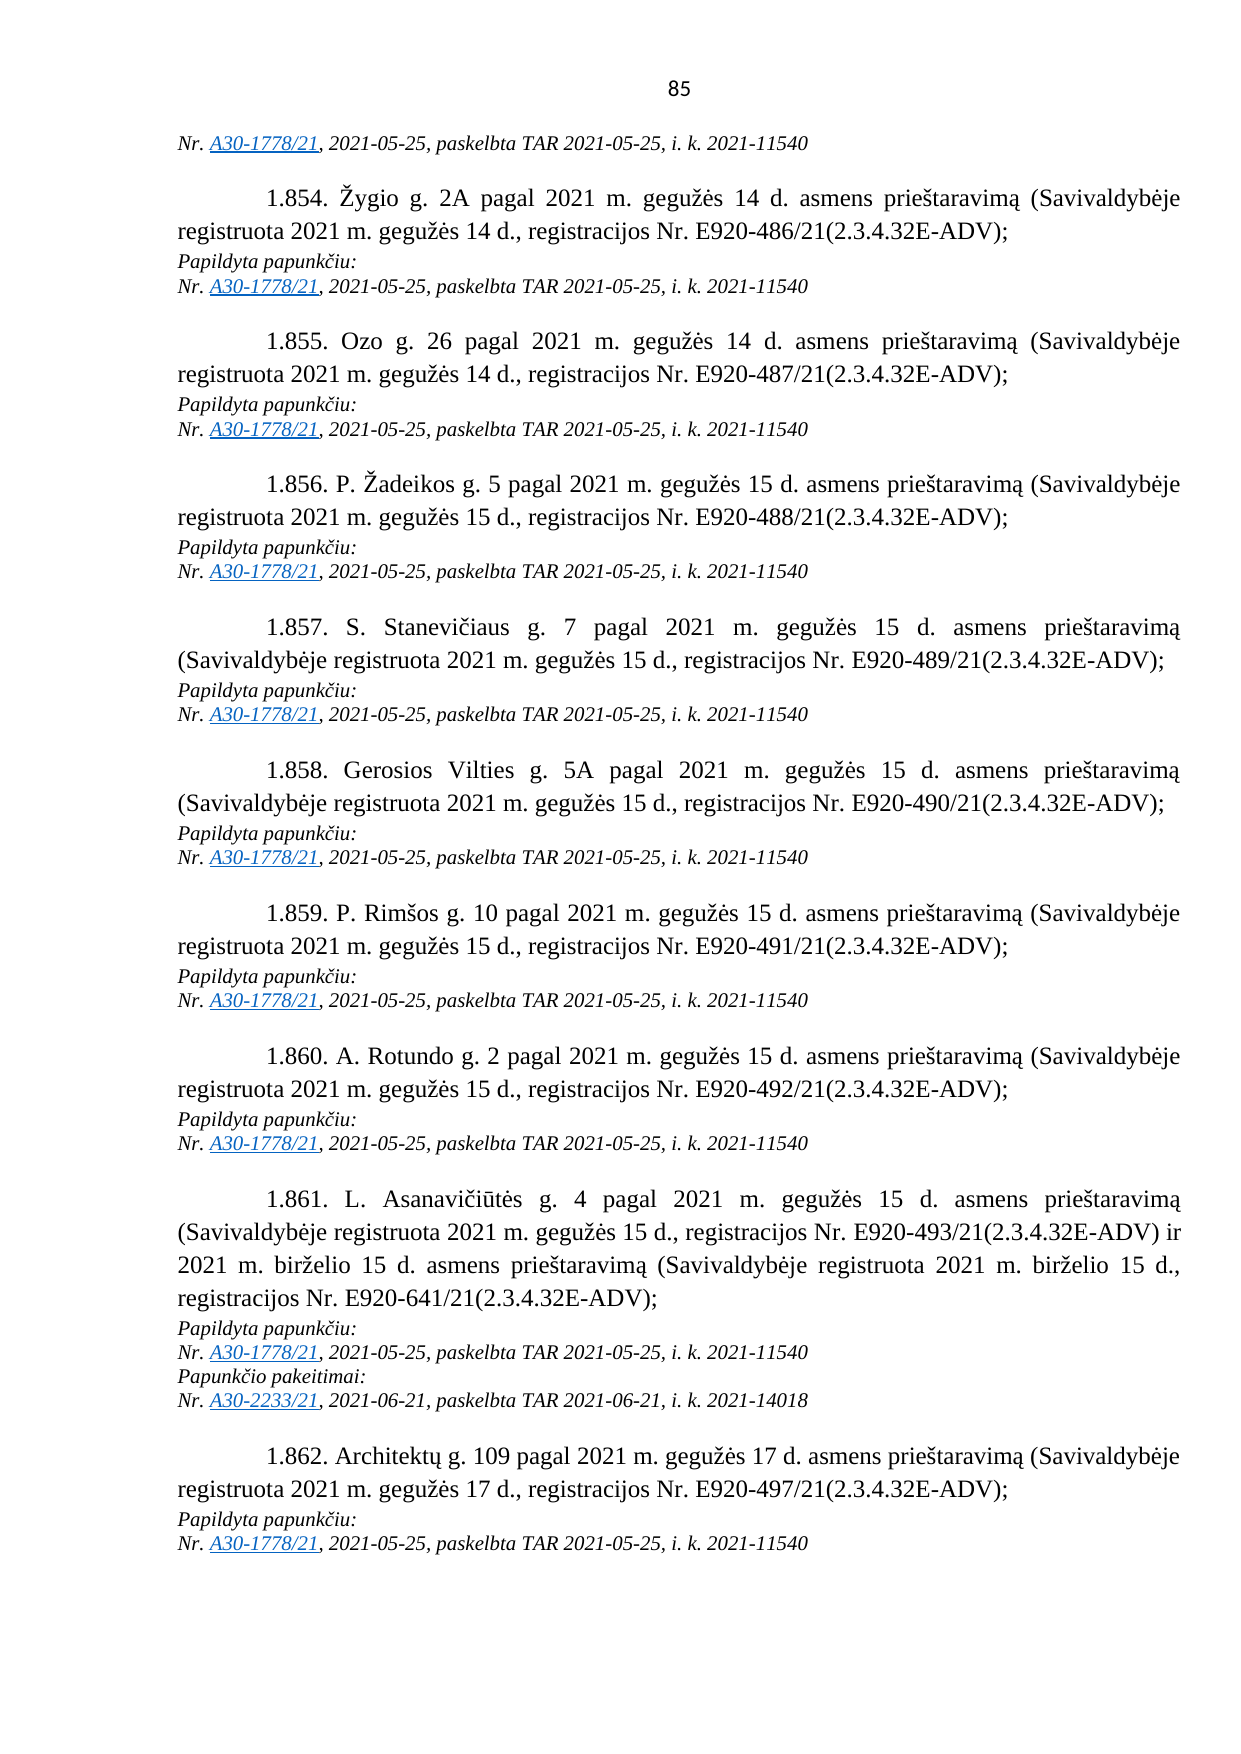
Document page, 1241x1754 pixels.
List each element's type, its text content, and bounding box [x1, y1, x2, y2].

text Nr. A30-1778/21, 2021-05-25, paskelbta TAR 2021-05-25, i. k. 2021-11540 [177, 1531, 1181, 1555]
text 1.861. L. Asanavičiūtės g. 4 pagal 2021 m. gegužės 15 d. asmens prieštaravimą (Savivaldybėje registruota 2021 m. gegužės 15 d., registracijos Nr. E920-493/21(2.3.4.32E-ADV) ir 2021 m. birželio 15 d. asmens prieštaravimą (Savivaldybėje registruota 2021 m. birželio 15 d., registracijos Nr. E920-641/21(2.3.4.32E-ADV); [177, 1184, 1181, 1312]
text 1.857. S. Stanevičiaus g. 7 pagal 2021 m. gegužės 15 d. asmens prieštaravimą (Savivaldybėje registruota 2021 m. gegužės 15 d., registracijos Nr. E920-489/21(2.3.4.32E-ADV); [177, 612, 1181, 674]
text Nr. A30-1778/21, 2021-05-25, paskelbta TAR 2021-05-25, i. k. 2021-11540 [177, 273, 1181, 298]
text Nr. A30-1778/21, 2021-05-25, paskelbta TAR 2021-05-25, i. k. 2021-11540 [177, 131, 1181, 155]
text Nr. A30-1778/21, 2021-05-25, paskelbta TAR 2021-05-25, i. k. 2021-11540 [177, 1131, 1181, 1155]
text Papildyta papunkčiu: [177, 1316, 1181, 1340]
text Papildyta papunkčiu: [177, 1107, 1181, 1131]
text Nr. A30-1778/21, 2021-05-25, paskelbta TAR 2021-05-25, i. k. 2021-11540 [177, 1340, 1181, 1364]
text 1.860. A. Rotundo g. 2 pagal 2021 m. gegužės 15 d. asmens prieštaravimą (Savivaldybėje registruota 2021 m. gegužės 15 d., registracijos Nr. E920-492/21(2.3.4.32E-ADV); [177, 1041, 1181, 1103]
text Papildyta papunkčiu: [177, 964, 1181, 988]
text 1.862. Architektų g. 109 pagal 2021 m. gegužės 17 d. asmens prieštaravimą (Savivaldybėje registruota 2021 m. gegužės 17 d., registracijos Nr. E920-497/21(2.3.4.32E-ADV); [177, 1441, 1181, 1503]
text Papildyta papunkčiu: [177, 678, 1181, 702]
text Papunkčio pakeitimai: [177, 1364, 1181, 1388]
text Papildyta papunkčiu: [177, 249, 1181, 273]
text Papildyta papunkčiu: [177, 1507, 1181, 1531]
text Nr. A30-1778/21, 2021-05-25, paskelbta TAR 2021-05-25, i. k. 2021-11540 [177, 702, 1181, 726]
text Papildyta papunkčiu: [177, 392, 1181, 416]
text Nr. A30-1778/21, 2021-05-25, paskelbta TAR 2021-05-25, i. k. 2021-11540 [177, 416, 1181, 441]
text 1.858. Gerosios Vilties g. 5A pagal 2021 m. gegužės 15 d. asmens prieštaravimą (Savivaldybėje registruota 2021 m. gegužės 15 d., registracijos Nr. E920-490/21(2.3.4.32E-ADV); [177, 755, 1181, 817]
text 1.856. P. Žadeikos g. 5 pagal 2021 m. gegužės 15 d. asmens prieštaravimą (Savivaldybėje registruota 2021 m. gegužės 15 d., registracijos Nr. E920-488/21(2.3.4.32E-ADV); [177, 469, 1181, 531]
text 1.859. P. Rimšos g. 10 pagal 2021 m. gegužės 15 d. asmens prieštaravimą (Savivaldybėje registruota 2021 m. gegužės 15 d., registracijos Nr. E920-491/21(2.3.4.32E-ADV); [177, 898, 1181, 960]
text Papildyta papunkčiu: [177, 535, 1181, 559]
text Nr. A30-1778/21, 2021-05-25, paskelbta TAR 2021-05-25, i. k. 2021-11540 [177, 559, 1181, 583]
text Papildyta papunkčiu: [177, 821, 1181, 845]
text Nr. A30-1778/21, 2021-05-25, paskelbta TAR 2021-05-25, i. k. 2021-11540 [177, 845, 1181, 869]
text 1.855. Ozo g. 26 pagal 2021 m. gegužės 14 d. asmens prieštaravimą (Savivaldybėje registruota 2021 m. gegužės 14 d., registracijos Nr. E920-487/21(2.3.4.32E-ADV); [177, 326, 1181, 388]
text Nr. A30-1778/21, 2021-05-25, paskelbta TAR 2021-05-25, i. k. 2021-11540 [177, 988, 1181, 1012]
text 1.854. Žygio g. 2A pagal 2021 m. gegužės 14 d. asmens prieštaravimą (Savivaldybėje registruota 2021 m. gegužės 14 d., registracijos Nr. E920-486/21(2.3.4.32E-ADV); [177, 183, 1181, 245]
text Nr. A30-2233/21, 2021-06-21, paskelbta TAR 2021-06-21, i. k. 2021-14018 [177, 1388, 1181, 1412]
